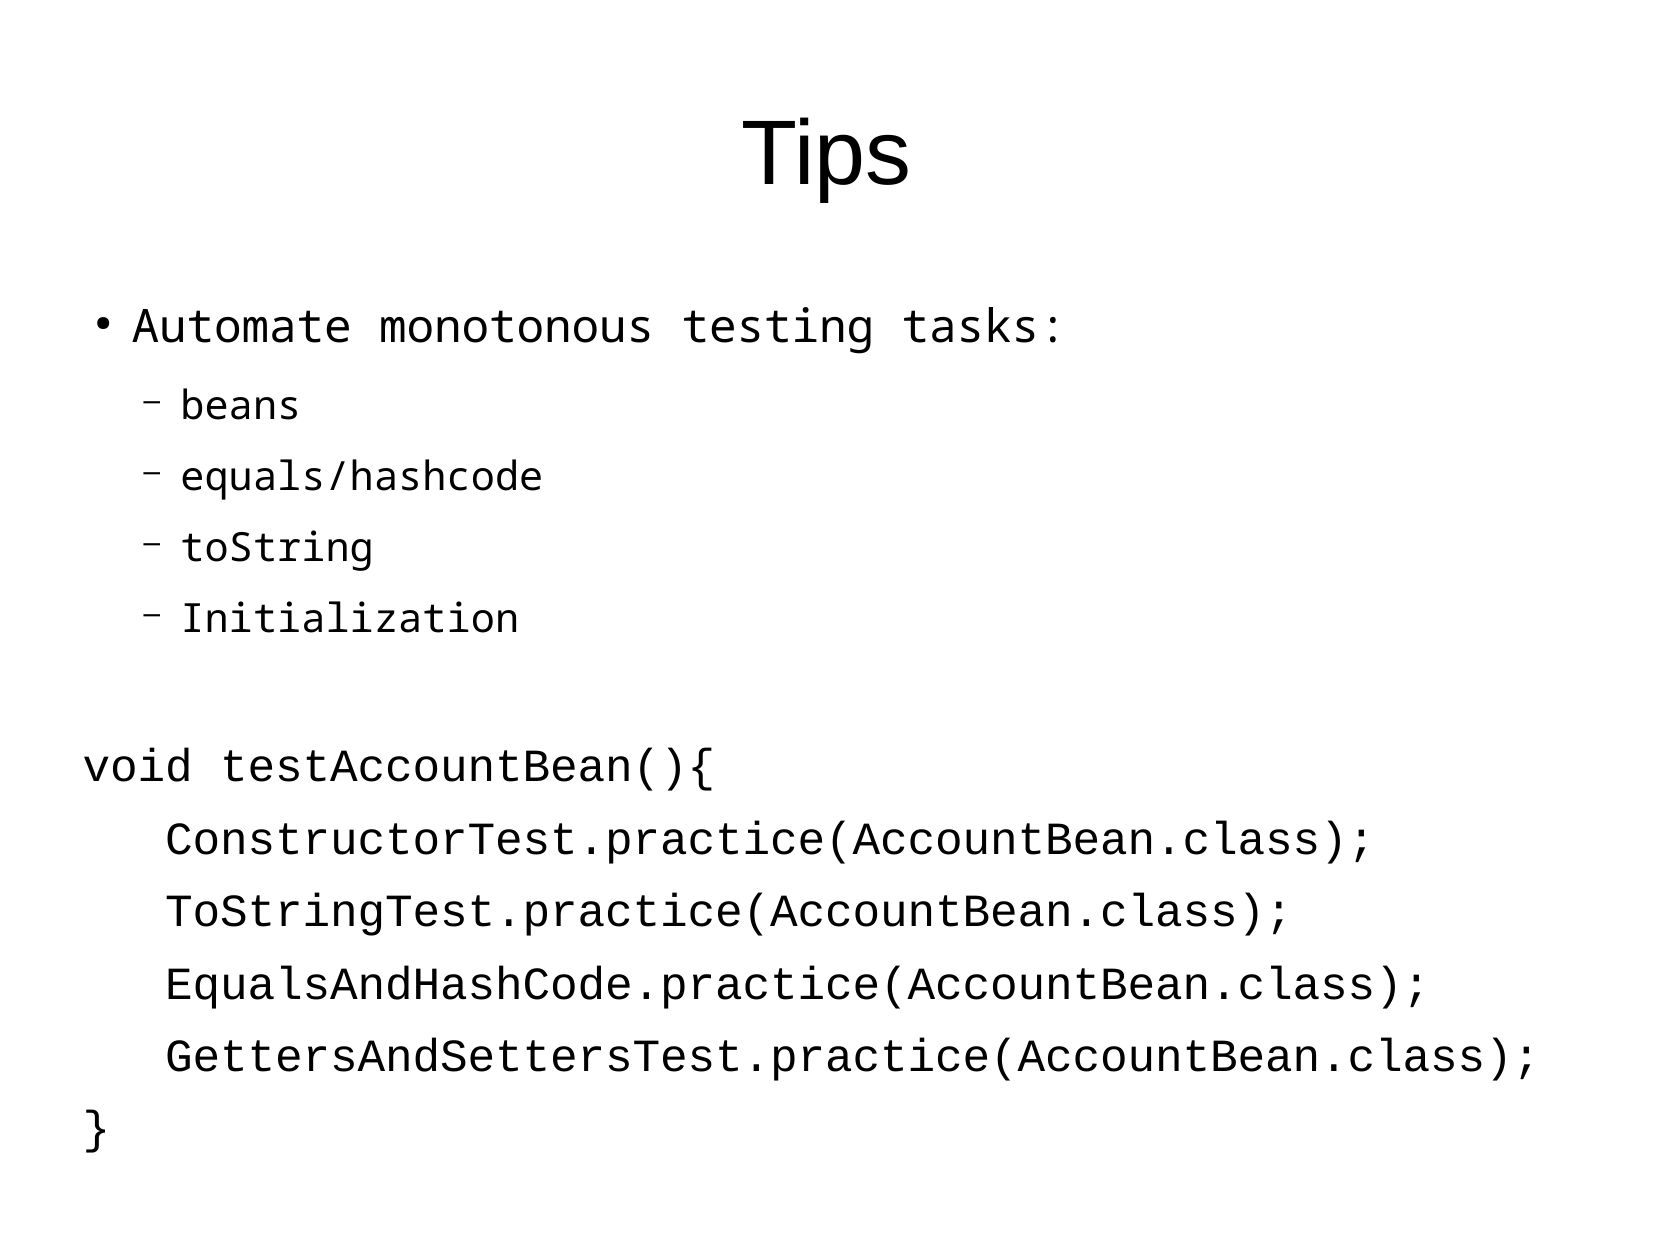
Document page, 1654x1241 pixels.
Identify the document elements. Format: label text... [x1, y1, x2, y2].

title Tips [82, 49, 1571, 210]
list Automate monotonous testing tasks: beans equals/hashcode toString Initialization void testAccountBean(){ ConstructorTest.practice(AccountBean.class); ToStringTest.practice(AccountBean.class); EqualsAndHashCode.practice(AccountBean.class); GettersAndSettersTest.practice(AccountBean.class); } [82, 210, 1571, 1171]
